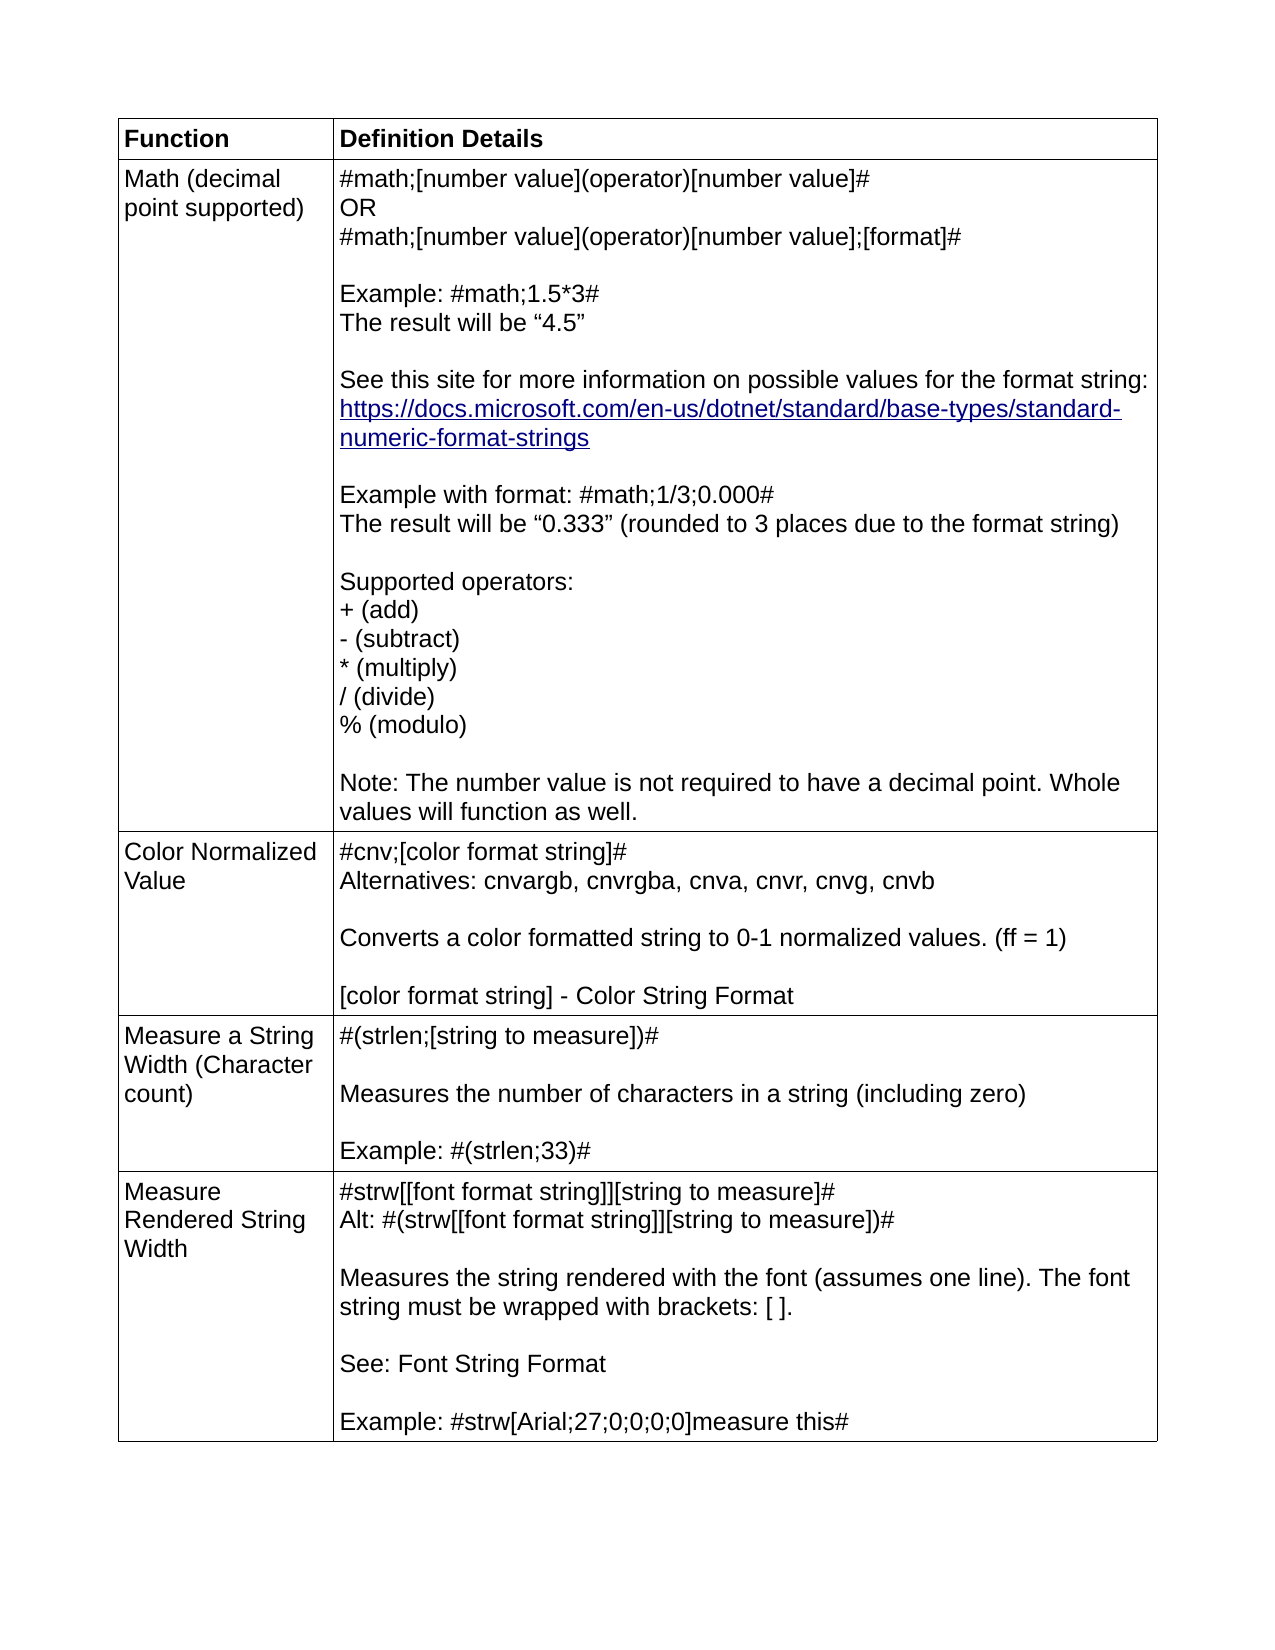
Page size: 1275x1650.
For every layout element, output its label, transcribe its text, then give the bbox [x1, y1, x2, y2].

table_cell #cnv;[color format string]# Alternatives: cnvargb, cnvrgba, cnva, cnvr, cnvg, cnvb Converts a color formatted string to 0-1 normalized values. (ff = 1) [color format string] - Color String Format [334, 832, 1157, 1015]
table_header Definition Details [334, 119, 1157, 158]
table_cell Measure a String Width (Character count) [119, 1016, 333, 1171]
table_cell #(strlen;[string to measure])# Measures the number of characters in a string (including zero) Example: #(strlen;33)# [334, 1016, 1157, 1171]
table_header Function [119, 119, 333, 158]
table_cell #math;[number value](operator)[number value]# OR #math;[number value](operator)[number value];[format]# Example: #math;1.5*3# The result will be “4.5” See this site for more information on possible values for the format string: https://docs.microsoft.com/en-us/dotnet/standard/base-types/standard-numeric-format-strings Example with format: #math;1/3;0.000# The result will be “0.333” (rounded to 3 places due to the format string) Supported operators: + (add) - (subtract) * (multiply) / (divide) % (modulo) Note: The number value is not required to have a decimal point. Whole values will function as well. [334, 160, 1157, 831]
table_cell Measure Rendered String Width [119, 1172, 333, 1441]
table_cell Color Normalized Value [119, 832, 333, 1015]
table_cell Math (decimal point supported) [119, 160, 333, 831]
table_cell #strw[[font format string]][string to measure]# Alt: #(strw[[font format string]][string to measure])# Measures the string rendered with the font (assumes one line). The font string must be wrapped with brackets: [ ]. See: Font String Format Example: #strw[Arial;27;0;0;0;0]measure this# [334, 1172, 1157, 1441]
